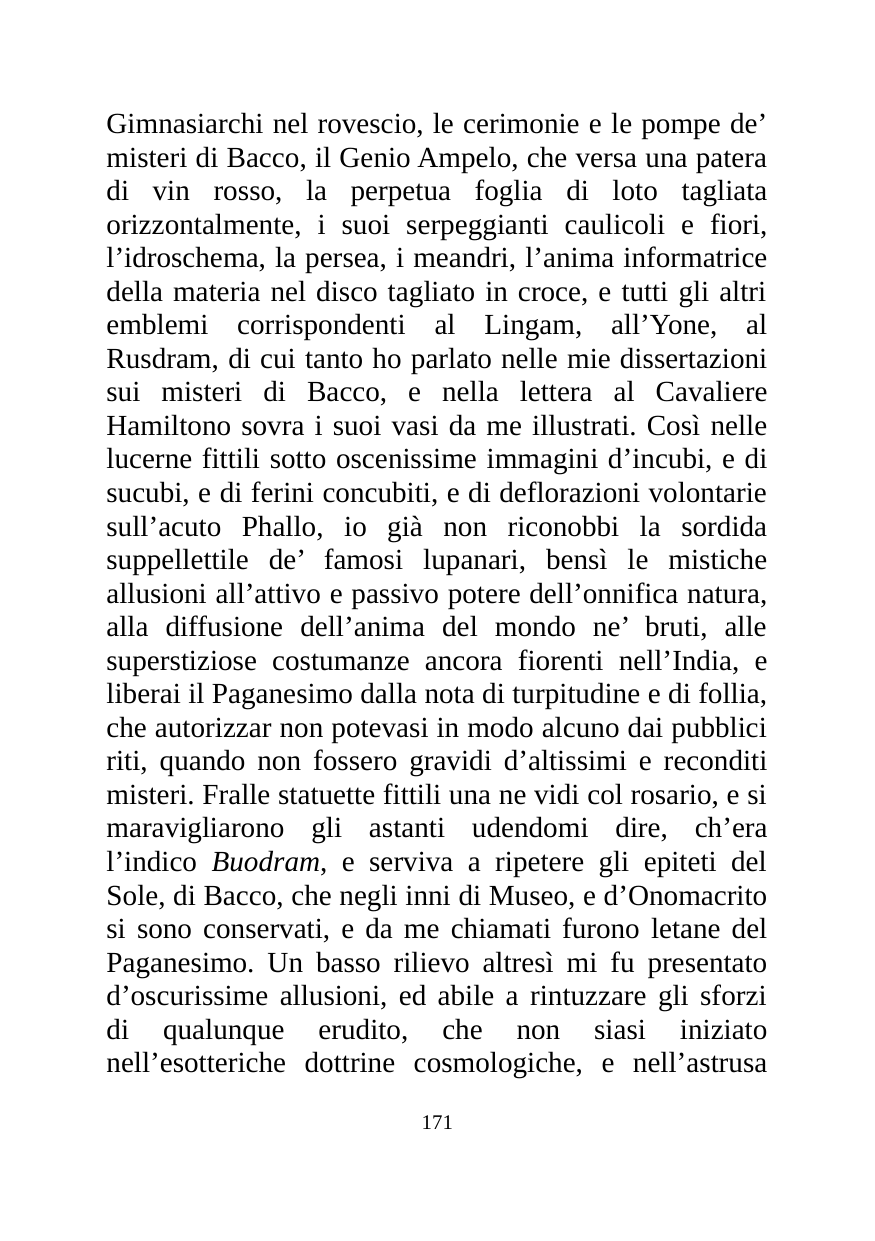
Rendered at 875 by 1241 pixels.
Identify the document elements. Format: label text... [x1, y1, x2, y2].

text Gimnasiarchi nel rovescio, le cerimonie e le pompe de’ misteri di Bacco, il Genio Ampelo, che versa una patera di vin rosso, la perpetua foglia di loto tagliata orizzontalmente, i suoi serpeggianti caulicoli e fiori, l’idroschema, la persea, i meandri, l’anima informatrice della materia nel disco tagliato in croce, e tutti gli altri emblemi corrispondenti al Lingam, all’Yone, al Rusdram, di cui tanto ho parlato nelle mie dissertazioni sui misteri di Bacco, e nella lettera al Cavaliere Hamiltono sovra i suoi vasi da me illustrati. Così nelle lucerne fittili sotto oscenissime immagini d’incubi, e di sucubi, e di ferini concubiti, e di deflorazioni volontarie sull’acuto Phallo, io già non riconobbi la sordida suppellettile de’ famosi lupanari, bensì le mistiche allusioni all’attivo e passivo potere dell’onnifica natura, alla diffusione dell’anima del mondo ne’ bruti, alle superstiziose costumanze ancora fiorenti nell’India, e liberai il Paganesimo dalla nota di turpitudine e di follia, che autorizzar non potevasi in modo alcuno dai pubblici riti, quando non fossero gravidi d’altissimi e reconditi misteri. Fralle statuette fittili una ne vidi col rosario, e si maravigliarono gli astanti udendomi dire, ch’era l’indico Buodram, e serviva a ripetere gli epiteti del Sole, di Bacco, che negli inni di Museo, e d’Onomacrito si sono conservati, e da me chiamati furono letane del Paganesimo. Un basso rilievo altresì mi fu presentato d’oscurissime allusioni, ed abile a rintuzzare gli sforzi di qualunque erudito, che non siasi iniziato nell’esotteriche dottrine cosmologiche, e nell’astrusa [106, 106, 768, 1079]
